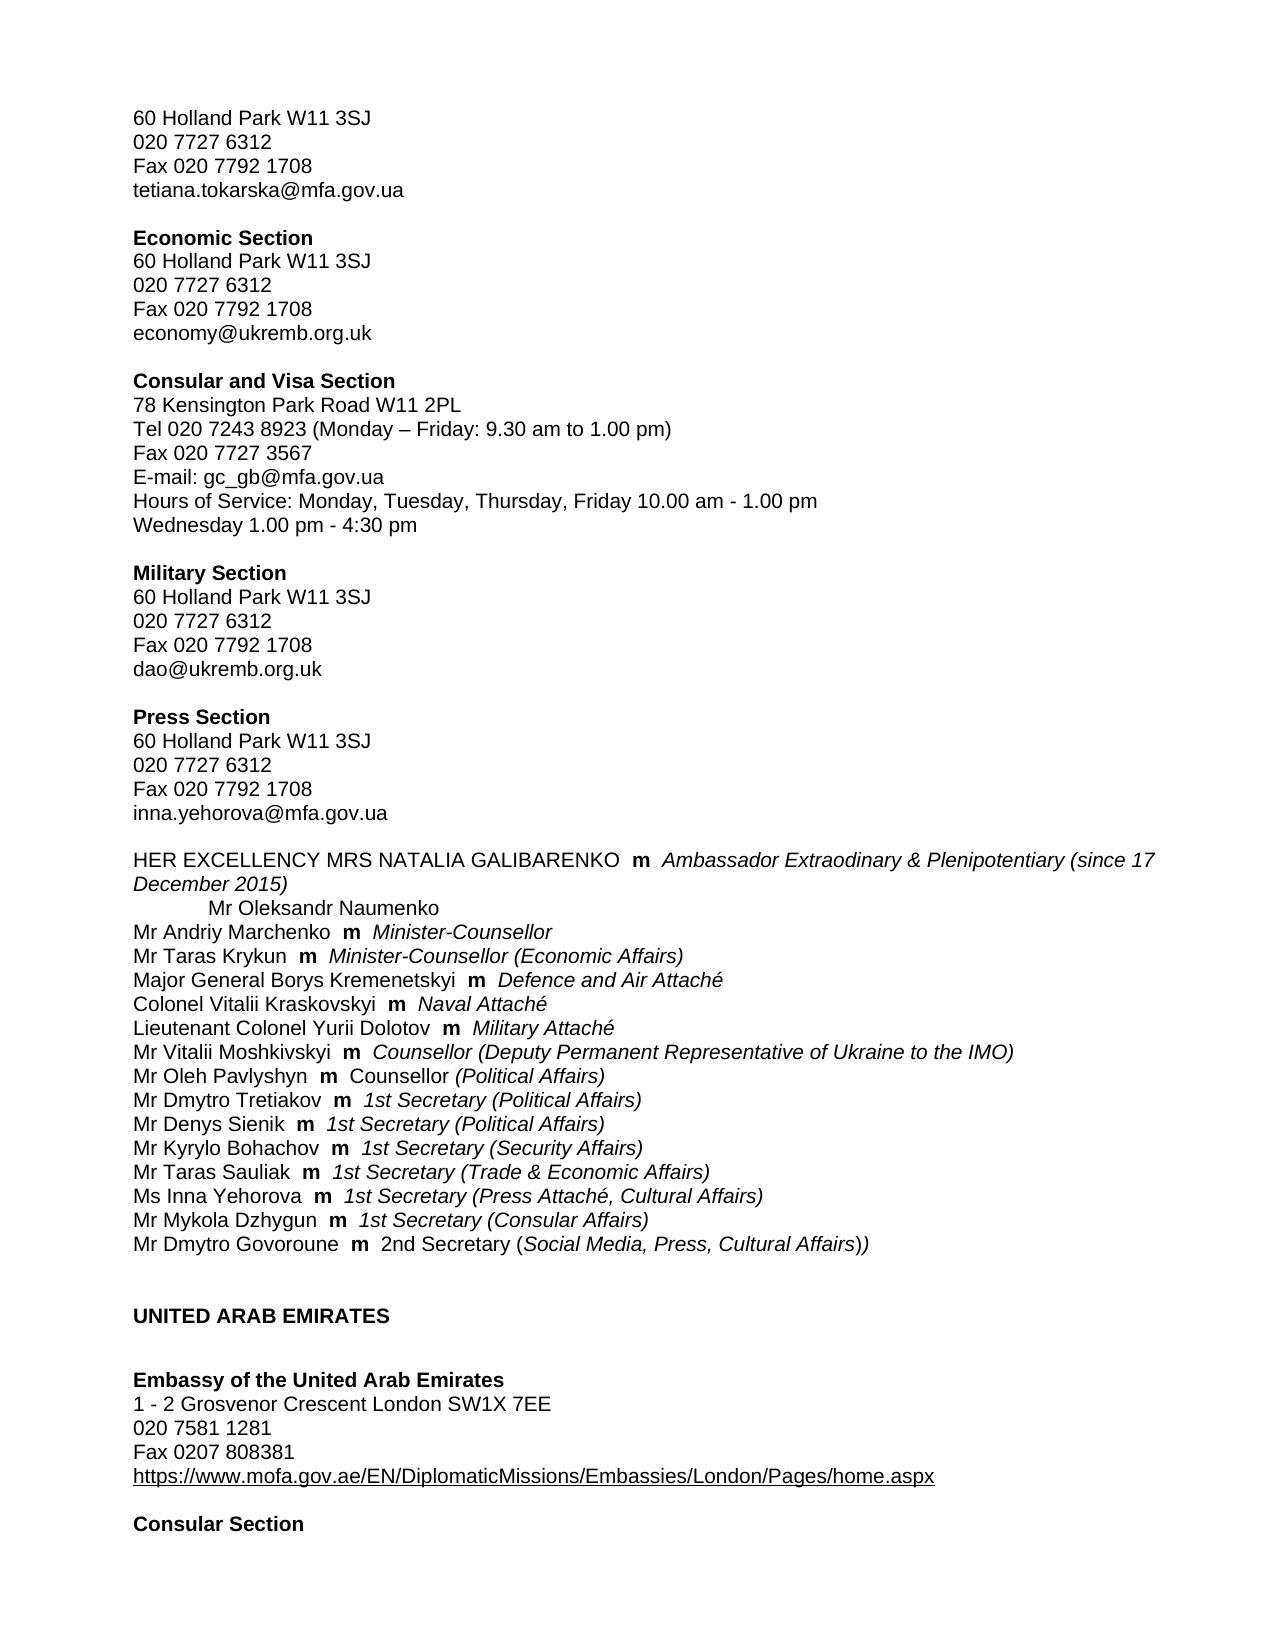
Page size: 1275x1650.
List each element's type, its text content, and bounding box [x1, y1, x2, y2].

text Mr Dmytro Tretiakov m 1st Secretary (Political Affairs) [133, 1088, 1181, 1112]
text 78 Kensington Park Road W11 2PL [133, 393, 1181, 417]
text economy@ukremb.org.uk [133, 321, 1181, 345]
text Mr Kyrylo Bohachov m 1st Secretary (Security Affairs) [133, 1136, 1181, 1160]
text Fax 020 7727 3567 [133, 441, 1181, 465]
text Fax 0207 808381 [133, 1440, 1181, 1464]
text tetiana.tokarska@mfa.gov.ua [133, 177, 1181, 201]
text Consular Section [133, 1512, 1181, 1536]
text Hours of Service: Monday, Tuesday, Thursday, Friday 10.00 am - 1.00 pm [133, 489, 1181, 513]
text 020 7727 6312 [133, 609, 1181, 633]
text Lieutenant Colonel Yurii Dolotov m Military Attaché [133, 1016, 1181, 1040]
text Fax 020 7792 1708 [133, 153, 1181, 177]
text Colonel Vitalii Kraskovskyi m Naval Attaché [133, 992, 1181, 1016]
text Consular and Visa Section [133, 369, 1181, 393]
text 60 Holland Park W11 3SJ [133, 249, 1181, 273]
text Mr Mykola Dzhygun m 1st Secretary (Consular Affairs) [133, 1208, 1181, 1232]
text dao@ukremb.org.uk [133, 657, 1181, 681]
text inna.yehorova@mfa.gov.ua [133, 800, 1181, 824]
text Mr Dmytro Govoroune m 2nd Secretary (Social Media, Press, Cultural Affairs)) [133, 1232, 1181, 1256]
text 020 7727 6312 [133, 129, 1181, 153]
text Tel 020 7243 8923 (Monday – Friday: 9.30 am to 1.00 pm) [133, 417, 1181, 441]
text 60 Holland Park W11 3SJ [133, 728, 1181, 752]
text Press Section [133, 704, 1181, 728]
text Military Section [133, 561, 1181, 585]
text Mr Vitalii Moshkivskyi m Counsellor (Deputy Permanent Representative of Ukraine to the IMO) [133, 1040, 1181, 1064]
text https://www.mofa.gov.ae/EN/DiplomaticMissions/Embassies/London/Pages/home.aspx [133, 1464, 1181, 1488]
text Major General Borys Kremenetskyi m Defence and Air Attaché [133, 968, 1181, 992]
text Economic Section [133, 225, 1181, 249]
text UNITED ARAB EMIRATES [133, 1303, 1181, 1327]
text Embassy of the United Arab Emirates [133, 1368, 1181, 1392]
text Ms Inna Yehorova m 1st Secretary (Press Attaché, Cultural Affairs) [133, 1184, 1181, 1208]
text Fax 020 7792 1708 [133, 297, 1181, 321]
text 60 Holland Park W11 3SJ [133, 585, 1181, 609]
text 020 7727 6312 [133, 273, 1181, 297]
text Mr Taras Sauliak m 1st Secretary (Trade & Economic Affairs) [133, 1160, 1181, 1184]
text HER EXCELLENCY MRS NATALIA GALIBARENKO m Ambassador Extraodinary & Plenipotentiary (since 17 December 2015) [133, 848, 1181, 896]
text 60 Holland Park W11 3SJ [133, 106, 1181, 129]
text 1 - 2 Grosvenor Crescent London SW1X 7EE [133, 1392, 1181, 1416]
text Mr Oleh Pavlyshyn m Counsellor (Political Affairs) [133, 1064, 1181, 1088]
text Mr Denys Sienik m 1st Secretary (Political Affairs) [133, 1112, 1181, 1136]
text Fax 020 7792 1708 [133, 633, 1181, 657]
text Fax 020 7792 1708 [133, 776, 1181, 800]
text Wednesday 1.00 pm - 4:30 pm [133, 513, 1181, 537]
text 020 7581 1281 [133, 1416, 1181, 1440]
text Mr Oleksandr Naumenko [133, 896, 1181, 920]
text Mr Taras Krykun m Minister-Counsellor (Economic Affairs) [133, 944, 1181, 968]
text Mr Andriy Marchenko m Minister-Counsellor [133, 920, 1181, 944]
text E-mail: gc_gb@mfa.gov.ua [133, 465, 1181, 489]
text 020 7727 6312 [133, 752, 1181, 776]
